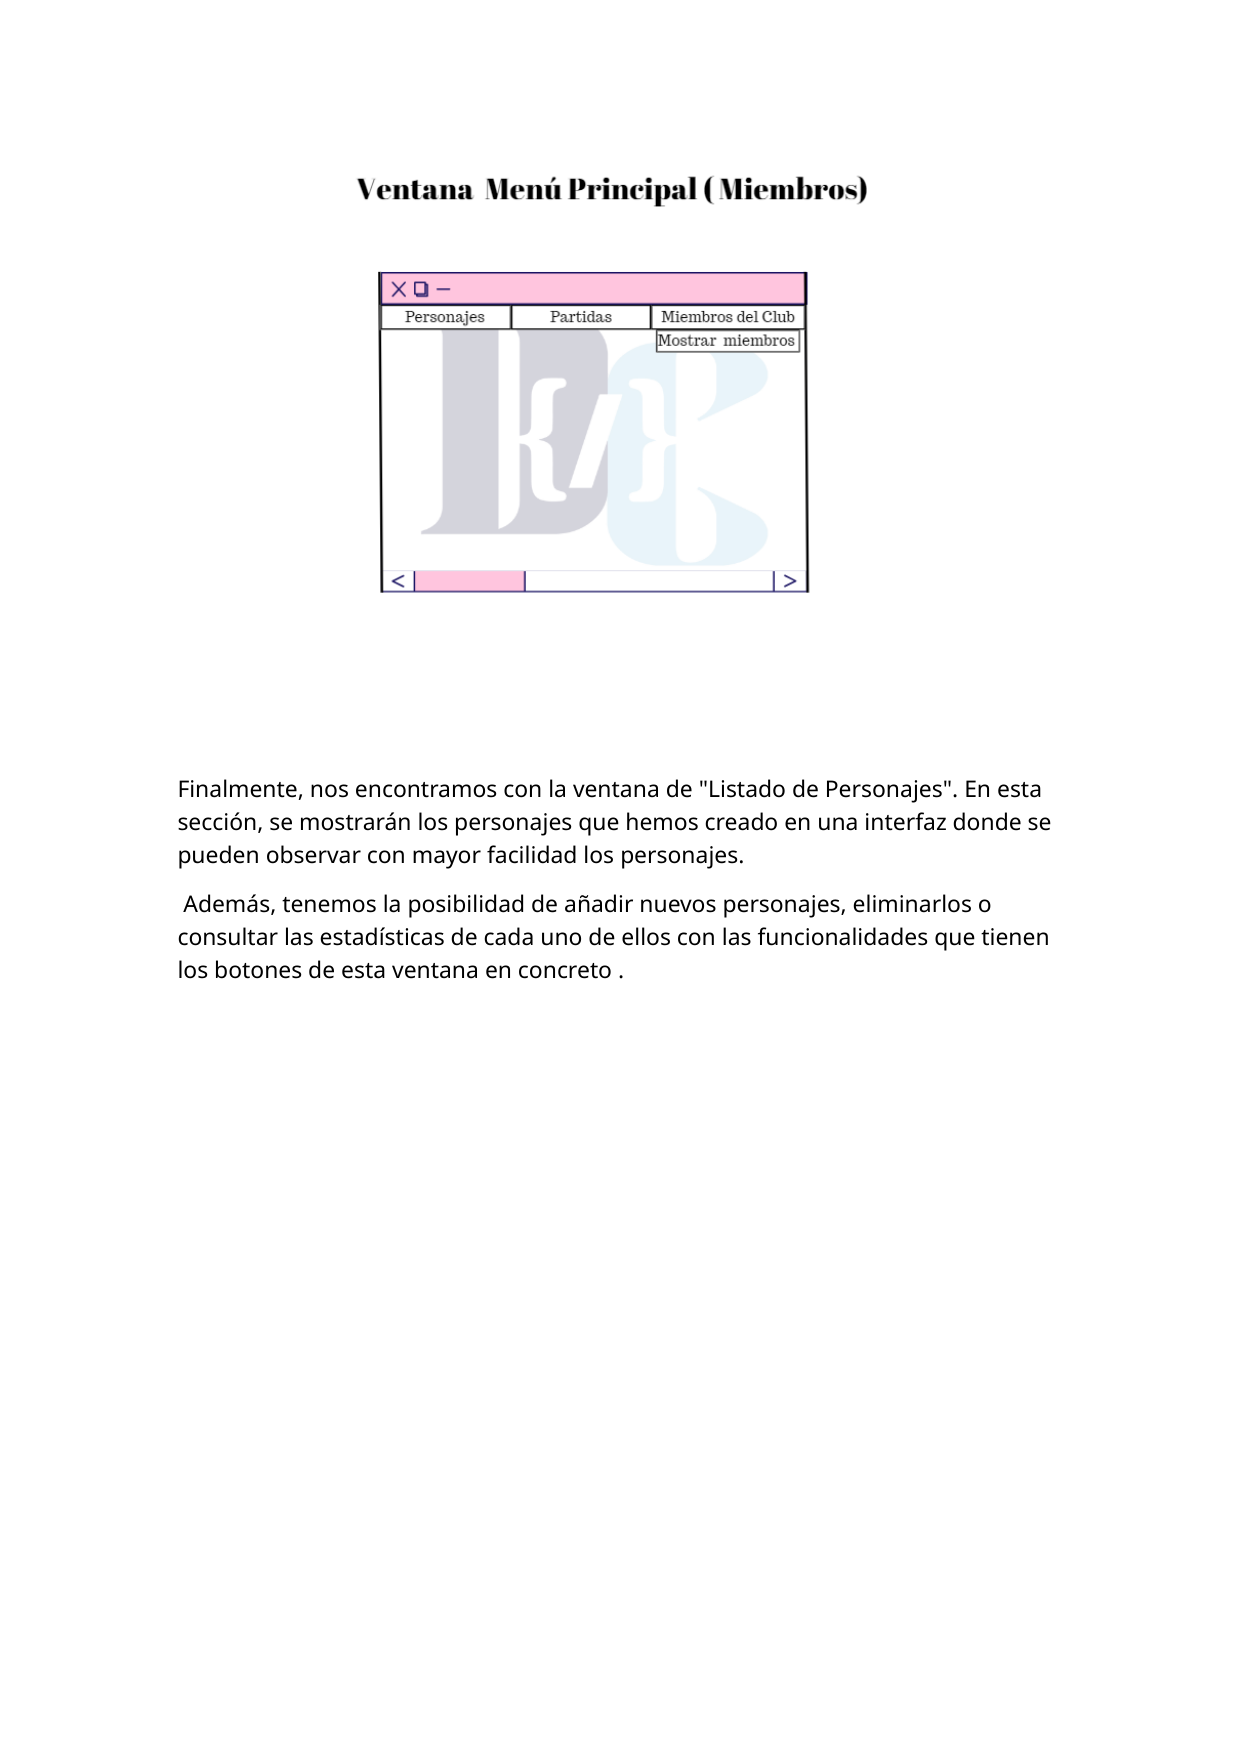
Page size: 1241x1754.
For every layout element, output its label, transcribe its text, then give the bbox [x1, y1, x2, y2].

text Finalmente, nos encontramos con la ventana de "Listado de Personajes". En esta sección, se mostrarán los personajes que hemos creado en una interfaz donde se pueden observar con mayor facilidad los personajes. [177, 773, 1063, 870]
text Además, tenemos la posibilidad de añadir nuevos personajes, eliminarlos o consultar las estadísticas de cada uno de ellos con las funcionalidades que tienen los botones de esta ventana en concreto . [177, 888, 1063, 985]
